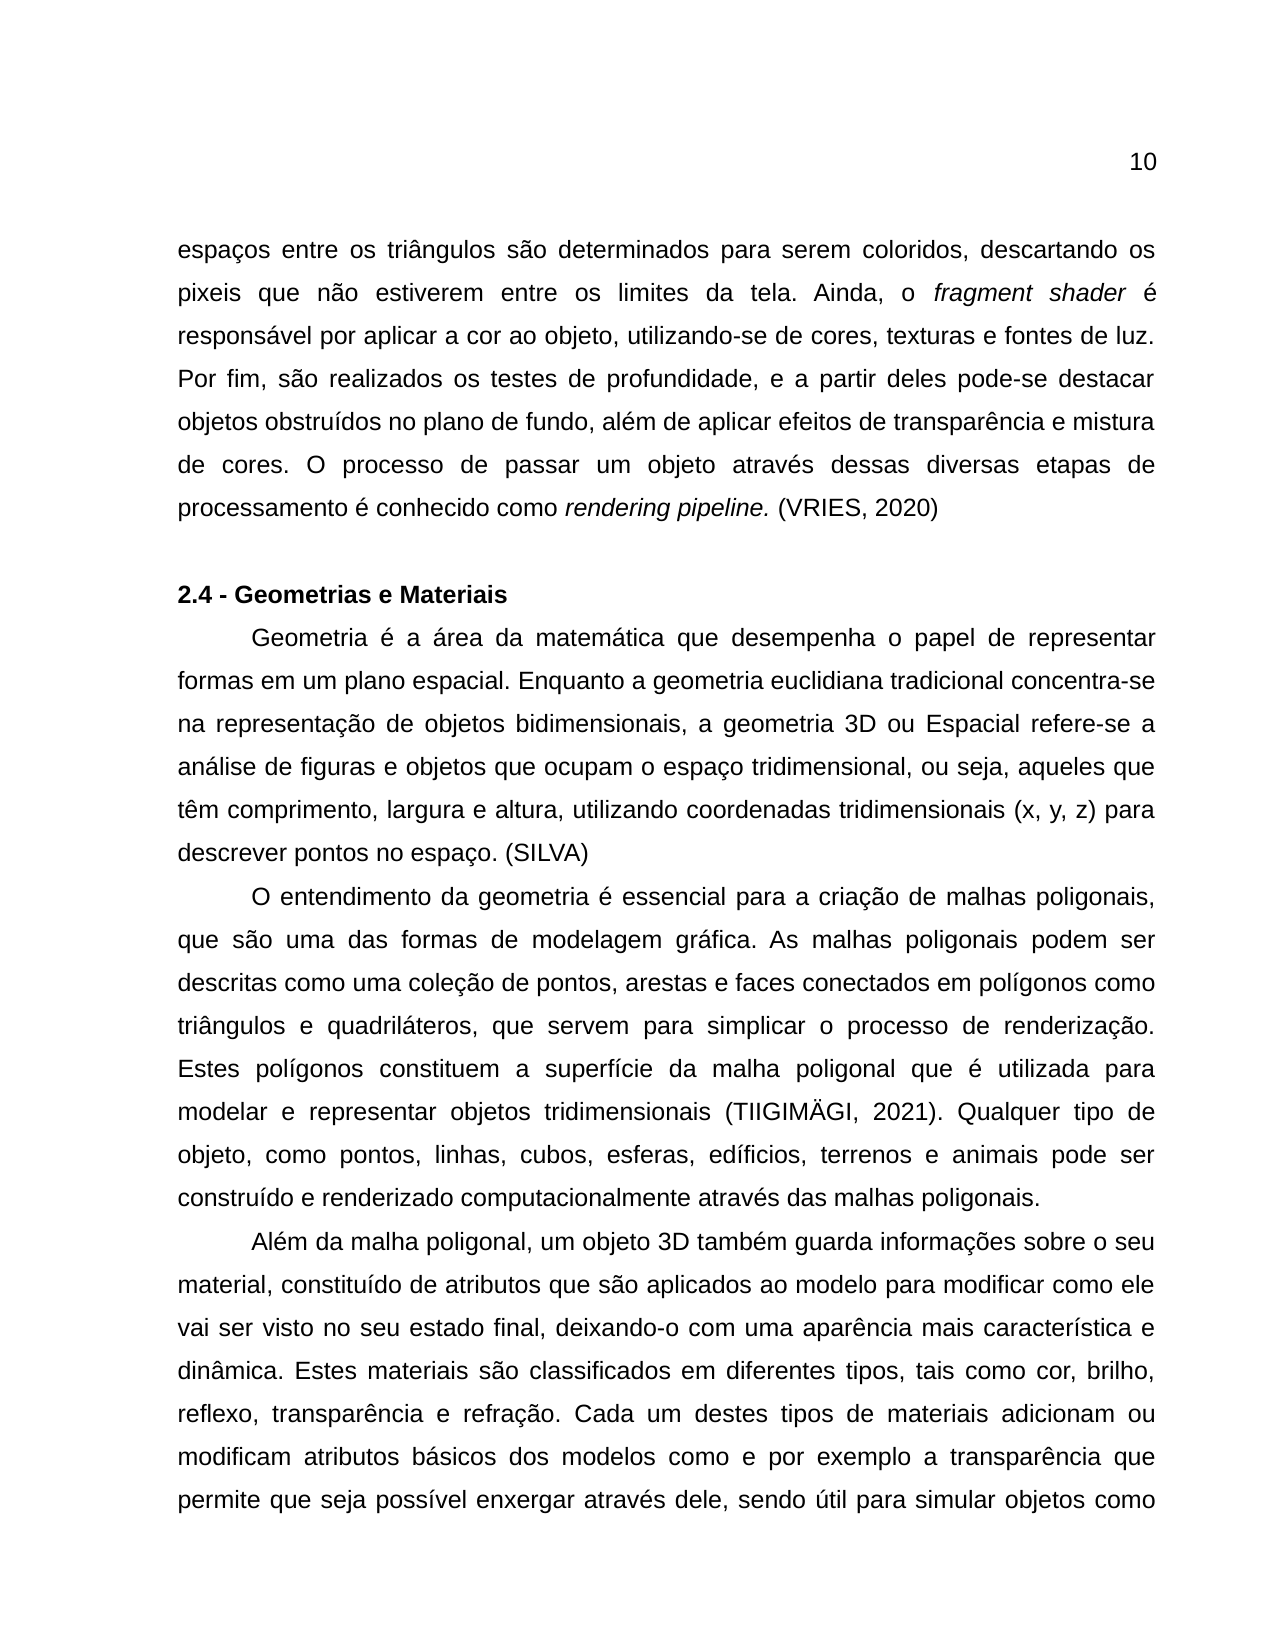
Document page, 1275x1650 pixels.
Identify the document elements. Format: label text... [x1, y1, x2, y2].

text Geometria é a área da matemática que desempenha o papel de representar formas em um plano espacial. Enquanto a geometria euclidiana tradicional concentra-se na representação de objetos bidimensionais, a geometria 3D ou Espacial refere-se a análise de figuras e objetos que ocupam o espaço tridimensional, ou seja, aqueles que têm comprimento, largura e altura, utilizando coordenadas tridimensionais (x, y, z) para descrever pontos no espaço. (SILVA) [177, 623, 1157, 867]
text O entendimento da geometria é essencial para a criação de malhas poligonais, que são uma das formas de modelagem gráfica. As malhas poligonais podem ser descritas como uma coleção de pontos, arestas e faces conectados em polígonos como triângulos e quadriláteros, que servem para simplicar o processo de renderização. Estes polígonos constituem a superfície da malha poligonal que é utilizada para modelar e representar objetos tridimensionais (TIIGIMÄGI, 2021). Qualquer tipo de objeto, como pontos, linhas, cubos, esferas, edíficios, terrenos e animais pode ser construído e renderizado computacionalmente através das malhas poligonais. [177, 882, 1157, 1212]
text espaços entre os triângulos são determinados para serem coloridos, descartando os pixeis que não estiverem entre os limites da tela. Ainda, o fragment shader é responsável por aplicar a cor ao objeto, utilizando-se de cores, texturas e fontes de luz. Por fim, são realizados os testes de profundidade, e a partir deles pode-se destacar objetos obstruídos no plano de fundo, além de aplicar efeitos de transparência e mistura de cores. O processo de passar um objeto através dessas diversas etapas de processamento é conhecido como rendering pipeline. (VRIES, 2020) [177, 235, 1157, 522]
text Além da malha poligonal, um objeto 3D também guarda informações sobre o seu material, constituído de atributos que são aplicados ao modelo para modificar como ele vai ser visto no seu estado final, deixando-o com uma aparência mais característica e dinâmica. Estes materiais são classificados em diferentes tipos, tais como cor, brilho, reflexo, transparência e refração. Cada um destes tipos de materiais adicionam ou modificam atributos básicos dos modelos como e por exemplo a transparência que permite que seja possível enxergar através dele, sendo útil para simular objetos como [177, 1227, 1157, 1514]
subtitle 2.4 - Geometrias e Materiais [177, 580, 1157, 608]
